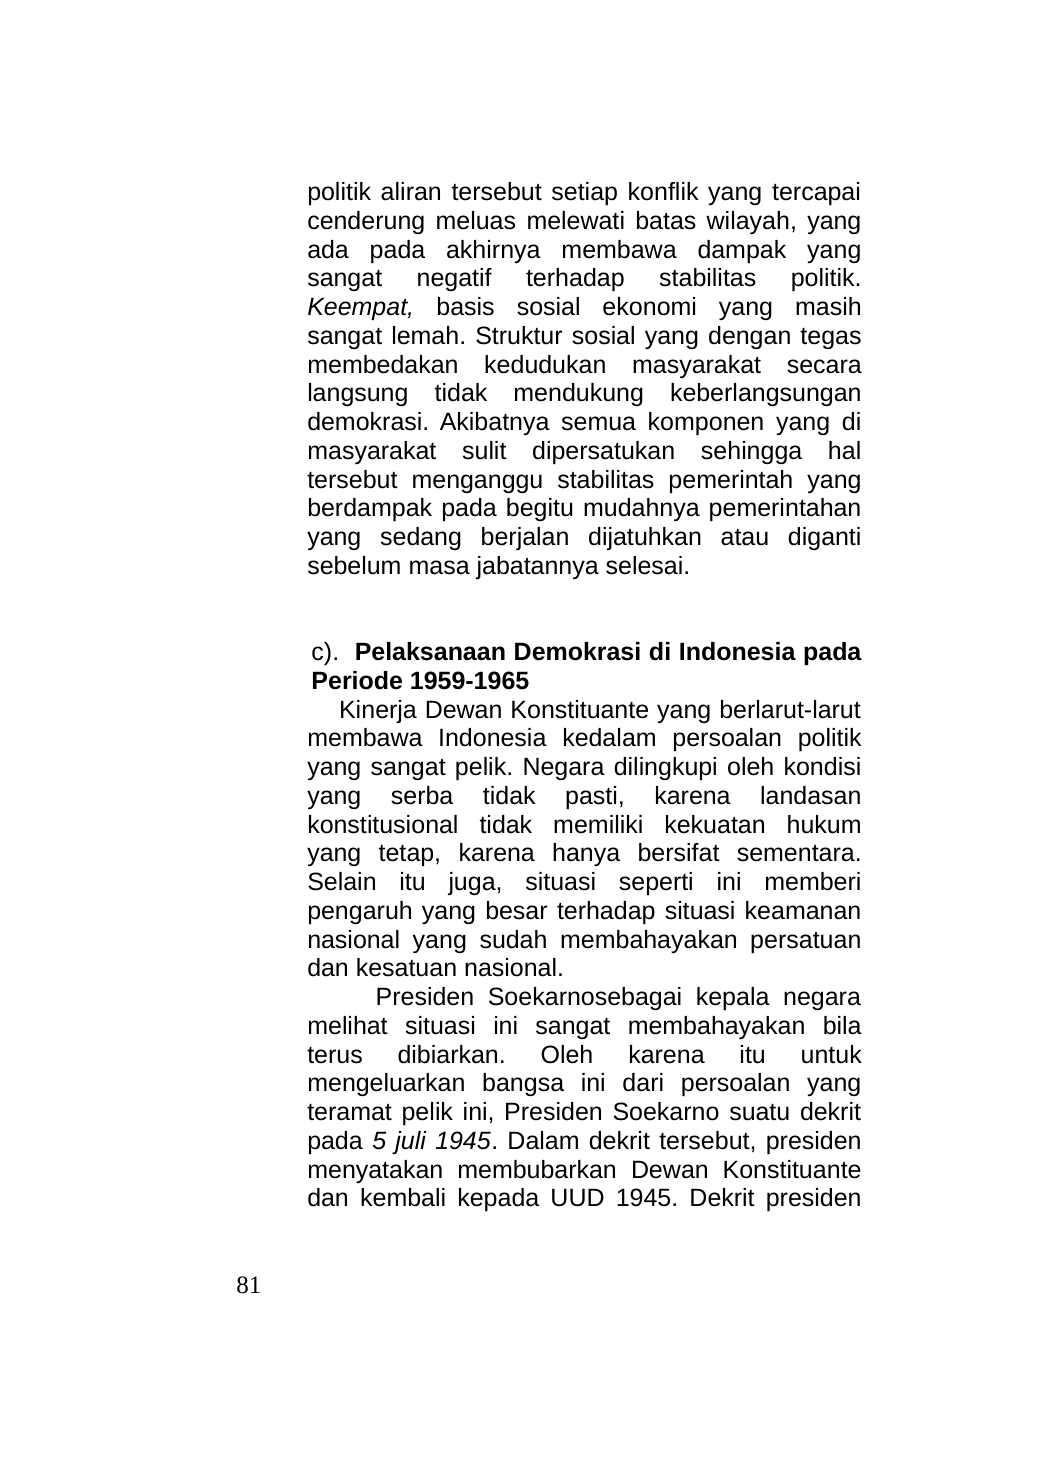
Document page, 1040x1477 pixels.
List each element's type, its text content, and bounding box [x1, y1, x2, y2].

list c). Pelaksanaan Demokrasi di Indonesia pada Periode 1959-1965 [274, 637, 862, 695]
text politik aliran tersebut setiap konflik yang tercapai cenderung meluas melewati batas wilayah, yang ada pada akhirnya membawa dampak yang sangat negatif terhadap stabilitas politik. Keempat, basis sosial ekonomi yang masih sangat lemah. Struktur sosial yang dengan tegas membedakan kedudukan masyarakat secara langsung tidak mendukung keberlangsungan demokrasi. Akibatnya semua komponen yang di masyarakat sulit dipersatukan sehingga hal tersebut menganggu stabilitas pemerintah yang berdampak pada begitu mudahnya pemerintahan yang sedang berjalan dijatuhkan atau diganti sebelum masa jabatannya selesai. [307, 177, 862, 580]
text Kinerja Dewan Konstituante yang berlarut-larut membawa Indonesia kedalam persoalan politik yang sangat pelik. Negara dilingkupi oleh kondisi yang serba tidak pasti, karena landasan konstitusional tidak memiliki kekuatan hukum yang tetap, karena hanya bersifat sementara. Selain itu juga, situasi seperti ini memberi pengaruh yang besar terhadap situasi keamanan nasional yang sudah membahayakan persatuan dan kesatuan nasional. [307, 695, 862, 982]
text Presiden Soekarnosebagai kepala negara melihat situasi ini sangat membahayakan bila terus dibiarkan. Oleh karena itu untuk mengeluarkan bangsa ini dari persoalan yang teramat pelik ini, Presiden Soekarno suatu dekrit pada 5 juli 1945. Dalam dekrit tersebut, presiden menyatakan membubarkan Dewan Konstituante dan kembali kepada UUD 1945. Dekrit presiden [307, 982, 862, 1212]
